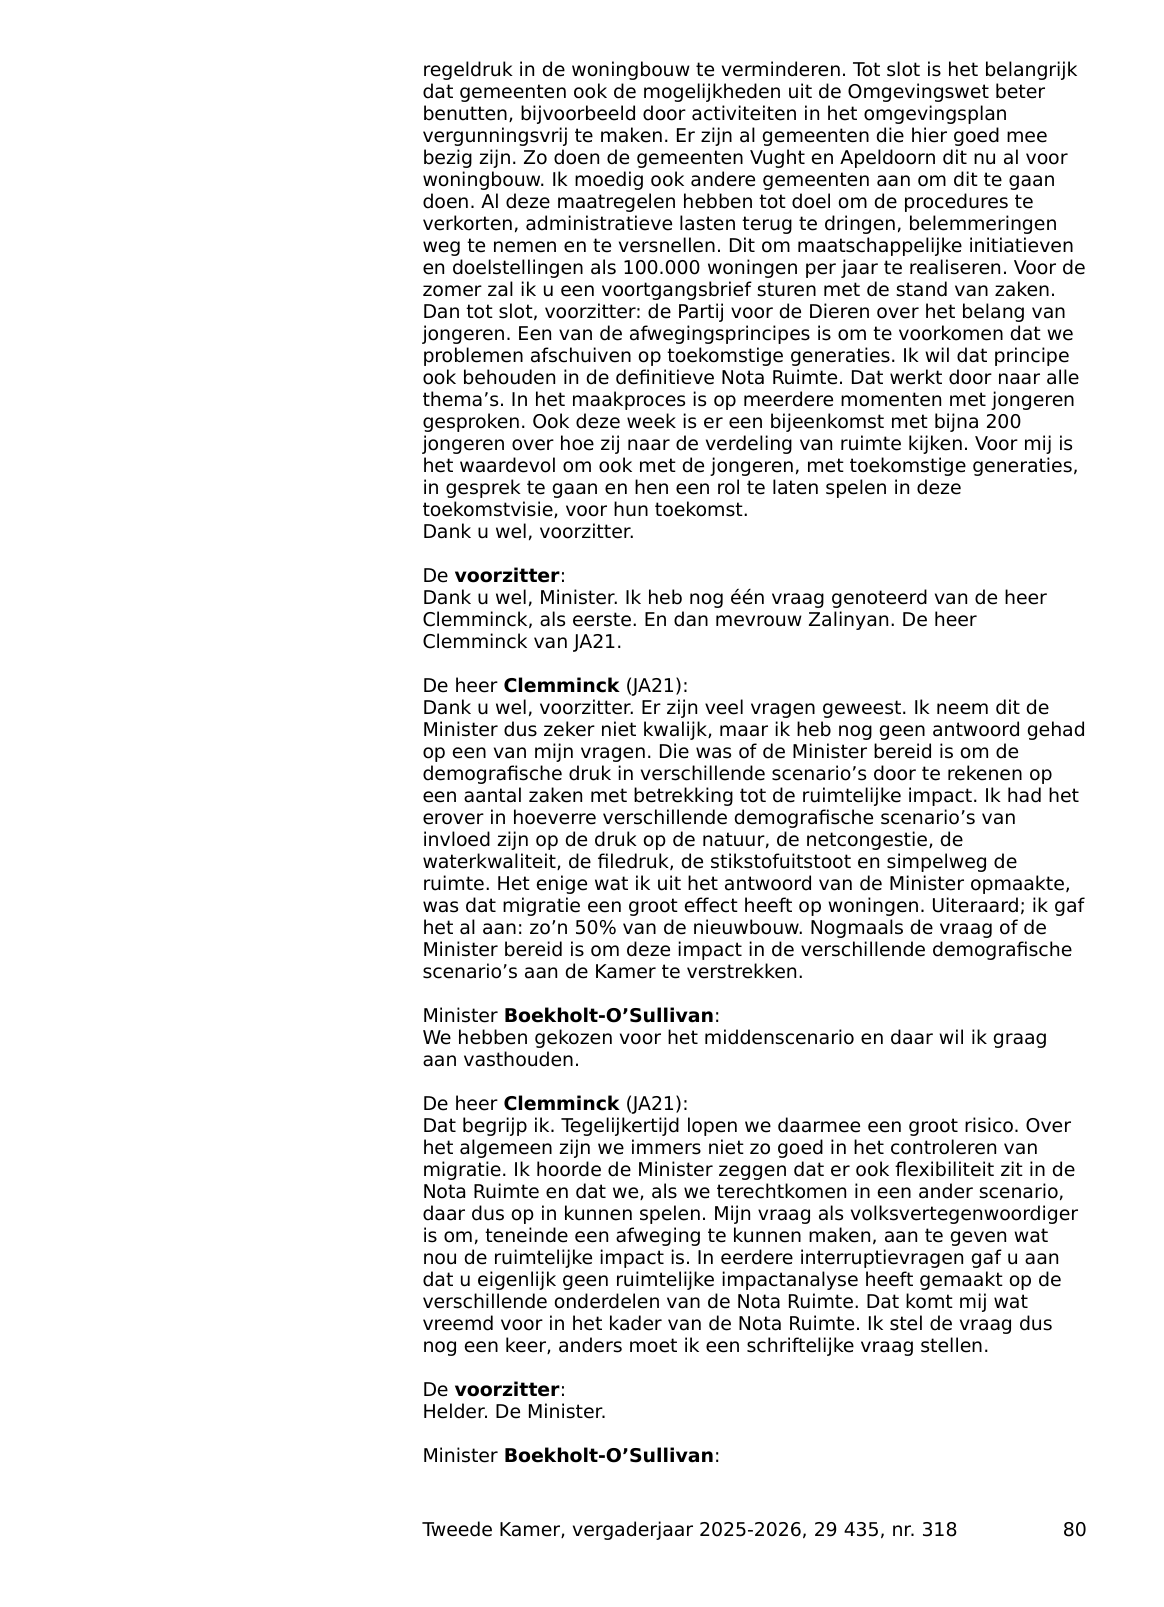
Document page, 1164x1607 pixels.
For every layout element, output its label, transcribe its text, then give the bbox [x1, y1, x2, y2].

text Minister Boekholt-O’Sullivan: [422, 1445, 1087, 1467]
text We hebben gekozen voor het middenscenario en daar wil ik graag aan vasthouden. [422, 1027, 1087, 1071]
text De heer Clemminck (JA21): [422, 1093, 1087, 1115]
text De voorzitter: [422, 1379, 1087, 1401]
text regeldruk in de woningbouw te verminderen. Tot slot is het belangrijk dat gemeenten ook de mogelijkheden uit de Omgevingswet beter benutten, bijvoorbeeld door activiteiten in het omgevingsplan vergunningsvrij te maken. Er zijn al gemeenten die hier goed mee bezig zijn. Zo doen de gemeenten Vught en Apeldoorn dit nu al voor woningbouw. Ik moedig ook andere gemeenten aan om dit te gaan doen. Al deze maatregelen hebben tot doel om de procedures te verkorten, administratieve lasten terug te dringen, belemmeringen weg te nemen en te versnellen. Dit om maatschappelijke initiatieven en doelstellingen als 100.000 woningen per jaar te realiseren. Voor de zomer zal ik u een voortgangsbrief sturen met de stand van zaken. [422, 59, 1087, 301]
text Helder. De Minister. [422, 1401, 1087, 1423]
text Dank u wel, Minister. Ik heb nog één vraag genoteerd van de heer Clemminck, als eerste. En dan mevrouw Zalinyan. De heer Clemminck van JA21. [422, 587, 1087, 653]
text Dan tot slot, voorzitter: de Partij voor de Dieren over het belang van jongeren. Een van de afwegingsprincipes is om te voorkomen dat we problemen afschuiven op toekomstige generaties. Ik wil dat principe ook behouden in de definitieve Nota Ruimte. Dat werkt door naar alle thema’s. In het maakproces is op meerdere momenten met jongeren gesproken. Ook deze week is er een bijeenkomst met bijna 200 jongeren over hoe zij naar de verdeling van ruimte kijken. Voor mij is het waardevol om ook met de jongeren, met toekomstige generaties, in gesprek te gaan en hen een rol te laten spelen in deze toekomstvisie, voor hun toekomst. [422, 301, 1087, 521]
text De heer Clemminck (JA21): [422, 675, 1087, 697]
text Dank u wel, voorzitter. [422, 521, 1087, 543]
text Minister Boekholt-O’Sullivan: [422, 1005, 1087, 1027]
text Dat begrijp ik. Tegelijkertijd lopen we daarmee een groot risico. Over het algemeen zijn we immers niet zo goed in het controleren van migratie. Ik hoorde de Minister zeggen dat er ook flexibiliteit zit in de Nota Ruimte en dat we, als we terechtkomen in een ander scenario, daar dus op in kunnen spelen. Mijn vraag als volksvertegenwoordiger is om, teneinde een afweging te kunnen maken, aan te geven wat nou de ruimtelijke impact is. In eerdere interruptievragen gaf u aan dat u eigenlijk geen ruimtelijke impactanalyse heeft gemaakt op de verschillende onderdelen van de Nota Ruimte. Dat komt mij wat vreemd voor in het kader van de Nota Ruimte. Ik stel de vraag dus nog een keer, anders moet ik een schriftelijke vraag stellen. [422, 1115, 1087, 1357]
text Dank u wel, voorzitter. Er zijn veel vragen geweest. Ik neem dit de Minister dus zeker niet kwalijk, maar ik heb nog geen antwoord gehad op een van mijn vragen. Die was of de Minister bereid is om de demografische druk in verschillende scenario’s door te rekenen op een aantal zaken met betrekking tot de ruimtelijke impact. Ik had het erover in hoeverre verschillende demografische scenario’s van invloed zijn op de druk op de natuur, de netcongestie, de waterkwaliteit, de filedruk, de stikstofuitstoot en simpelweg de ruimte. Het enige wat ik uit het antwoord van de Minister opmaakte, was dat migratie een groot effect heeft op woningen. Uiteraard; ik gaf het al aan: zo’n 50% van de nieuwbouw. Nogmaals de vraag of de Minister bereid is om deze impact in de verschillende demografische scenario’s aan de Kamer te verstrekken. [422, 697, 1087, 983]
text De voorzitter: [422, 565, 1087, 587]
